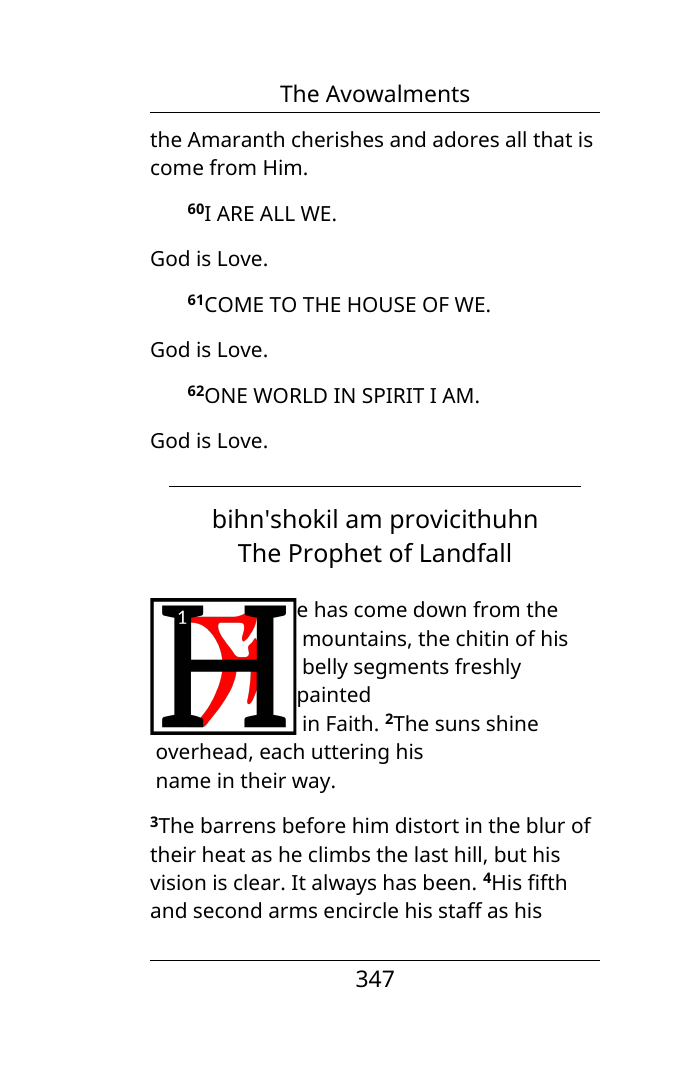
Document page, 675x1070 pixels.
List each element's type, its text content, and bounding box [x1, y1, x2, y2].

text the Amaranth cherishes and adores all that is come from Him. [150, 125, 600, 182]
text God is Love. [150, 244, 600, 273]
text 3The barrens before him distort in the blur of their heat as he climbs the last hill, but his vision is clear. It always has been. 4His fifth and second arms encircle his staff as his [150, 811, 600, 925]
text overhead, each uttering his [150, 737, 600, 766]
text 61COME TO THE HOUSE OF WE. [187, 290, 562, 318]
text mountains, the chitin of his [297, 624, 600, 652]
text belly segments freshly painted [297, 652, 600, 709]
text 62ONE WORLD IN SPIRIT I AM. [187, 381, 562, 409]
picture [150, 598, 297, 735]
text name in their way. [150, 766, 600, 794]
text 60I ARE ALL WE. [187, 199, 562, 227]
text bihn'shokil am provicithuhn [150, 502, 600, 536]
text God is Love. [150, 426, 600, 455]
text The Prophet of Landfall [150, 536, 600, 570]
text God is Love. [150, 335, 600, 364]
text in Faith. 2The suns shine [150, 709, 600, 737]
text e has come down from the [150, 595, 600, 624]
